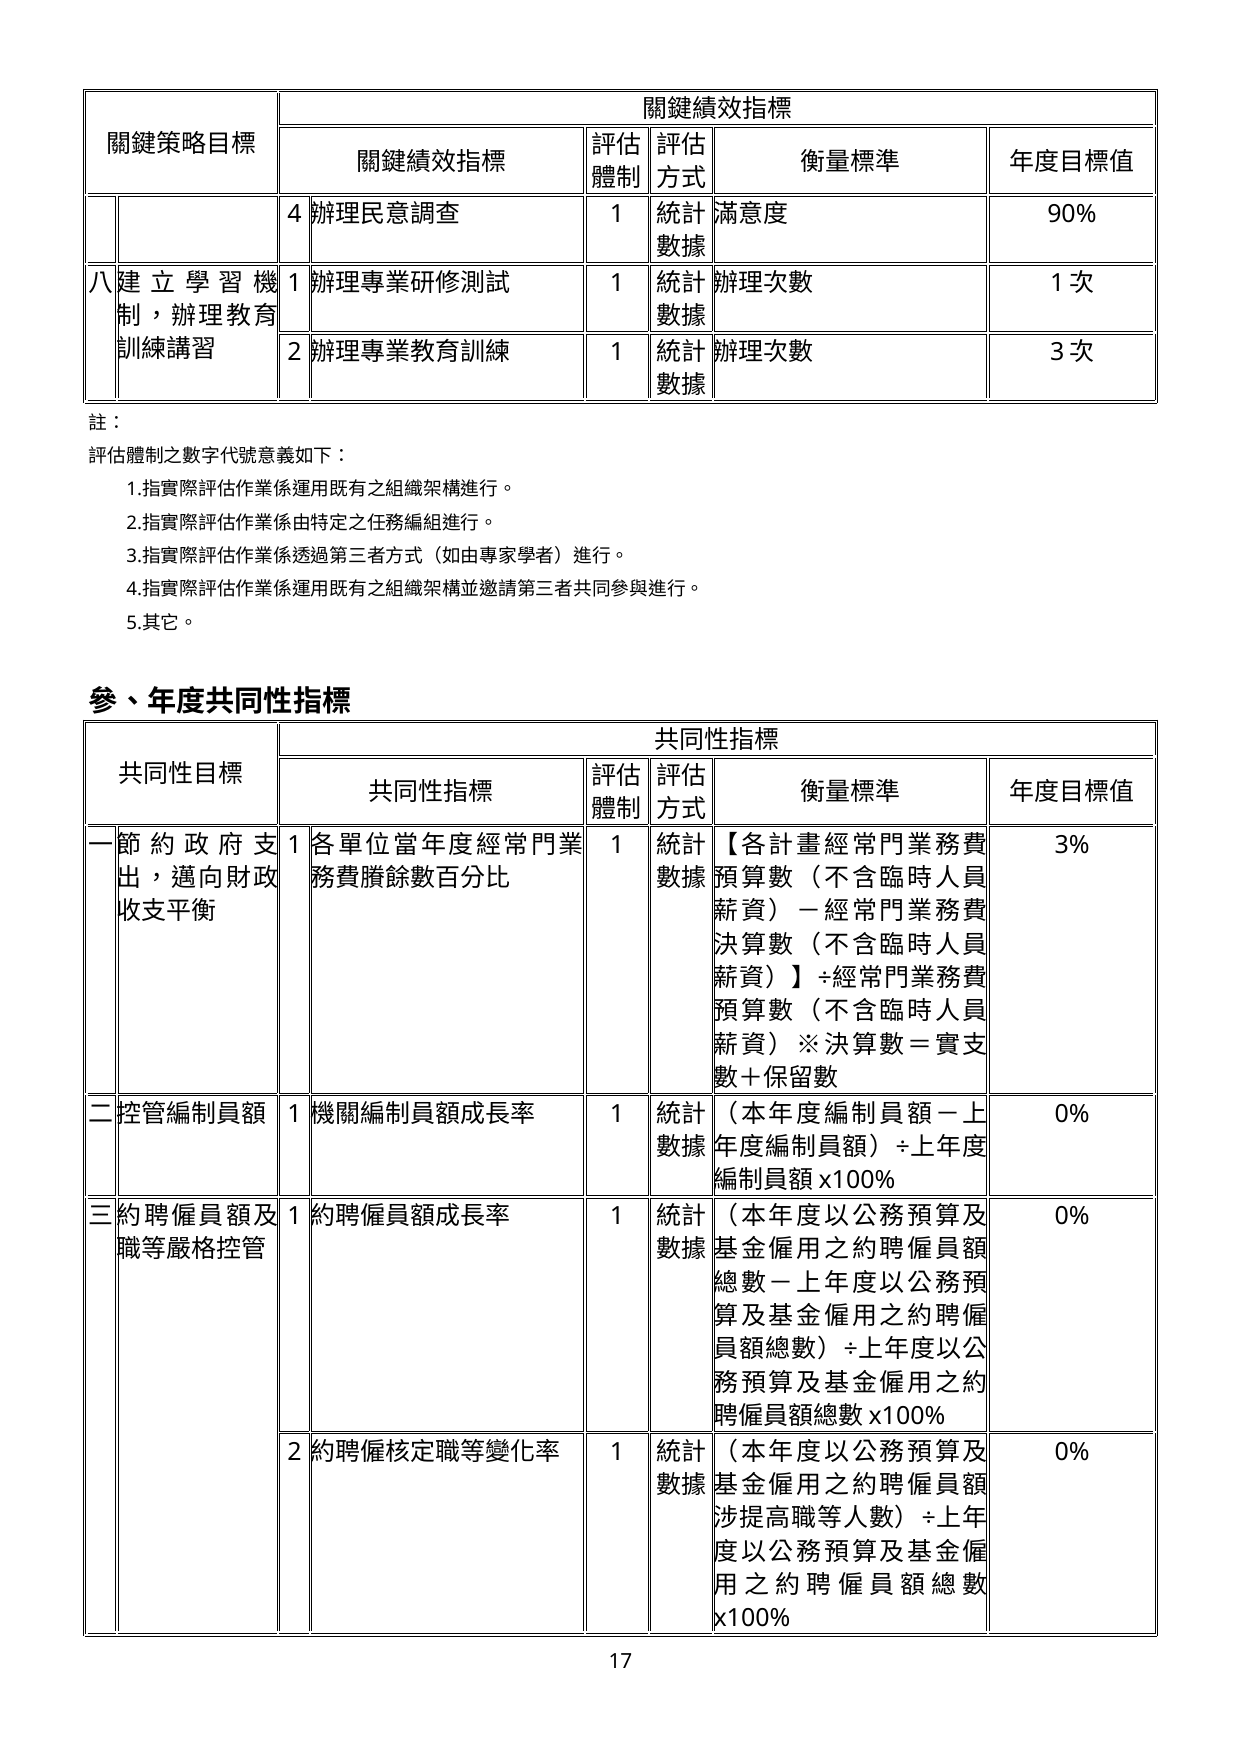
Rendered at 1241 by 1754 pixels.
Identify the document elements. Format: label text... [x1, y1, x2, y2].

table_cell 1 [587, 1199, 648, 1431]
table_cell 【各計畫經常門業務費預算數（不含臨時人員薪資）－經常門業務費決算數（不含臨時人員薪資）】÷經常門業務費預算數（不含臨時人員薪資）※決算數＝實支數＋保留數 [715, 827, 986, 1093]
text 5.其它。 [89, 602, 1152, 636]
table_cell 統計數據 [651, 1096, 712, 1195]
table_cell 1 [280, 827, 309, 1093]
table_cell 1 [280, 1199, 309, 1431]
table_cell 90% [988, 193, 1156, 262]
text 註： [89, 404, 1152, 436]
table_header 共同性目標 [86, 721, 278, 824]
table_cell 1 [587, 827, 648, 1093]
table_cell 評估 體制 [587, 759, 648, 824]
table_cell 三 [84, 1195, 117, 1633]
table_cell 1 [587, 1096, 648, 1195]
table_cell 八 [84, 262, 117, 400]
table_cell 1 [280, 1096, 309, 1195]
table_cell 3% [988, 824, 1156, 1093]
table_cell 約聘僱員額成長率 [312, 1199, 583, 1431]
table_cell 統計數據 [649, 331, 713, 400]
text 4.指實際評估作業係運用既有之組織架構並邀請第三者共同參與進行。 [89, 569, 1152, 602]
table_cell 約聘僱員額及職等嚴格控管 [117, 1199, 278, 1633]
table_cell 辦理次數 [715, 266, 986, 331]
table_cell 機關編制員額成長率 [312, 1096, 583, 1195]
table_cell 滿意度 [715, 197, 986, 262]
table_cell 1 [280, 266, 309, 331]
text 參、年度共同性指標 [89, 678, 1152, 719]
table_cell 辦理專業教育訓練 [310, 331, 584, 400]
table_cell 1 [587, 266, 648, 331]
text 1.指實際評估作業係運用既有之組織架構進行。 [89, 469, 1152, 502]
table_cell 辦理次數 [713, 331, 988, 400]
table_cell 衡量標準 [715, 128, 986, 193]
table_cell 共同性指標 [280, 759, 583, 824]
table_cell 評估 體制 [587, 128, 648, 193]
table_cell 各單位當年度經常門業務費賸餘數百分比 [312, 827, 583, 1093]
table_cell 二 [84, 1093, 117, 1195]
table_cell [84, 193, 117, 262]
table_cell 年度目標值 [988, 124, 1156, 193]
table_cell 1次 [988, 262, 1156, 331]
table_cell 辦理專業研修測試 [312, 266, 583, 331]
table_cell 統計數據 [651, 827, 712, 1093]
table_cell 辦理民意調查 [312, 197, 583, 262]
table_cell 評估 方式 [651, 759, 712, 824]
table_cell 統計數據 [651, 1199, 712, 1431]
table_cell 統計數據 [651, 197, 712, 262]
table_cell 控管編制員額 [119, 1096, 277, 1195]
table_cell 0% [988, 1093, 1156, 1195]
table_cell 2 [278, 1431, 310, 1633]
text 評估體制之數字代號意義如下： [89, 436, 1152, 469]
table_cell 4 [280, 197, 309, 262]
table_cell 節約政府支出，邁向財政收支平衡 [119, 827, 277, 1093]
table_cell 一 [84, 824, 117, 1093]
text 3.指實際評估作業係透過第三者方式（如由專家學者）進行。 [89, 536, 1152, 569]
table_cell 1 [585, 335, 649, 400]
table_cell 衡量標準 [715, 759, 986, 824]
table_header 共同性指標 [278, 721, 1155, 755]
table_cell 評估 方式 [651, 128, 712, 193]
table_header 關鍵策略目標 [84, 90, 278, 193]
table_cell （本年度以公務預算及基金僱用之約聘僱員額涉提高職等人數）÷上年度以公務預算及基金僱用之約聘僱員額總數x100% [713, 1431, 988, 1633]
table_cell 關鍵績效指標 [280, 128, 583, 193]
table_cell （本年度編制員額－上年度編制員額）÷上年度編制員額x100% [715, 1096, 986, 1195]
table_cell 0% [988, 1431, 1156, 1633]
table_cell 1 [585, 1434, 649, 1633]
table_cell [119, 197, 277, 262]
table_cell 統計數據 [651, 266, 712, 331]
table_cell （本年度以公務預算及基金僱用之約聘僱員額總數－上年度以公務預算及基金僱用之約聘僱員額總數）÷上年度以公務預算及基金僱用之約聘僱員額總數x100% [715, 1199, 986, 1431]
table_header 關鍵績效指標 [278, 90, 1156, 124]
table_cell 2 [278, 331, 310, 400]
table_cell 0% [988, 1195, 1156, 1431]
text 2.指實際評估作業係由特定之任務編組進行。 [89, 502, 1152, 536]
table_cell 年度目標值 [988, 755, 1156, 824]
table_cell 建立學習機制，辦理教育訓練講習 [117, 266, 278, 400]
table_cell 統計數據 [649, 1431, 713, 1633]
table_cell 3次 [988, 331, 1156, 400]
table_cell 1 [587, 197, 648, 262]
table_cell 約聘僱核定職等變化率 [310, 1431, 584, 1633]
